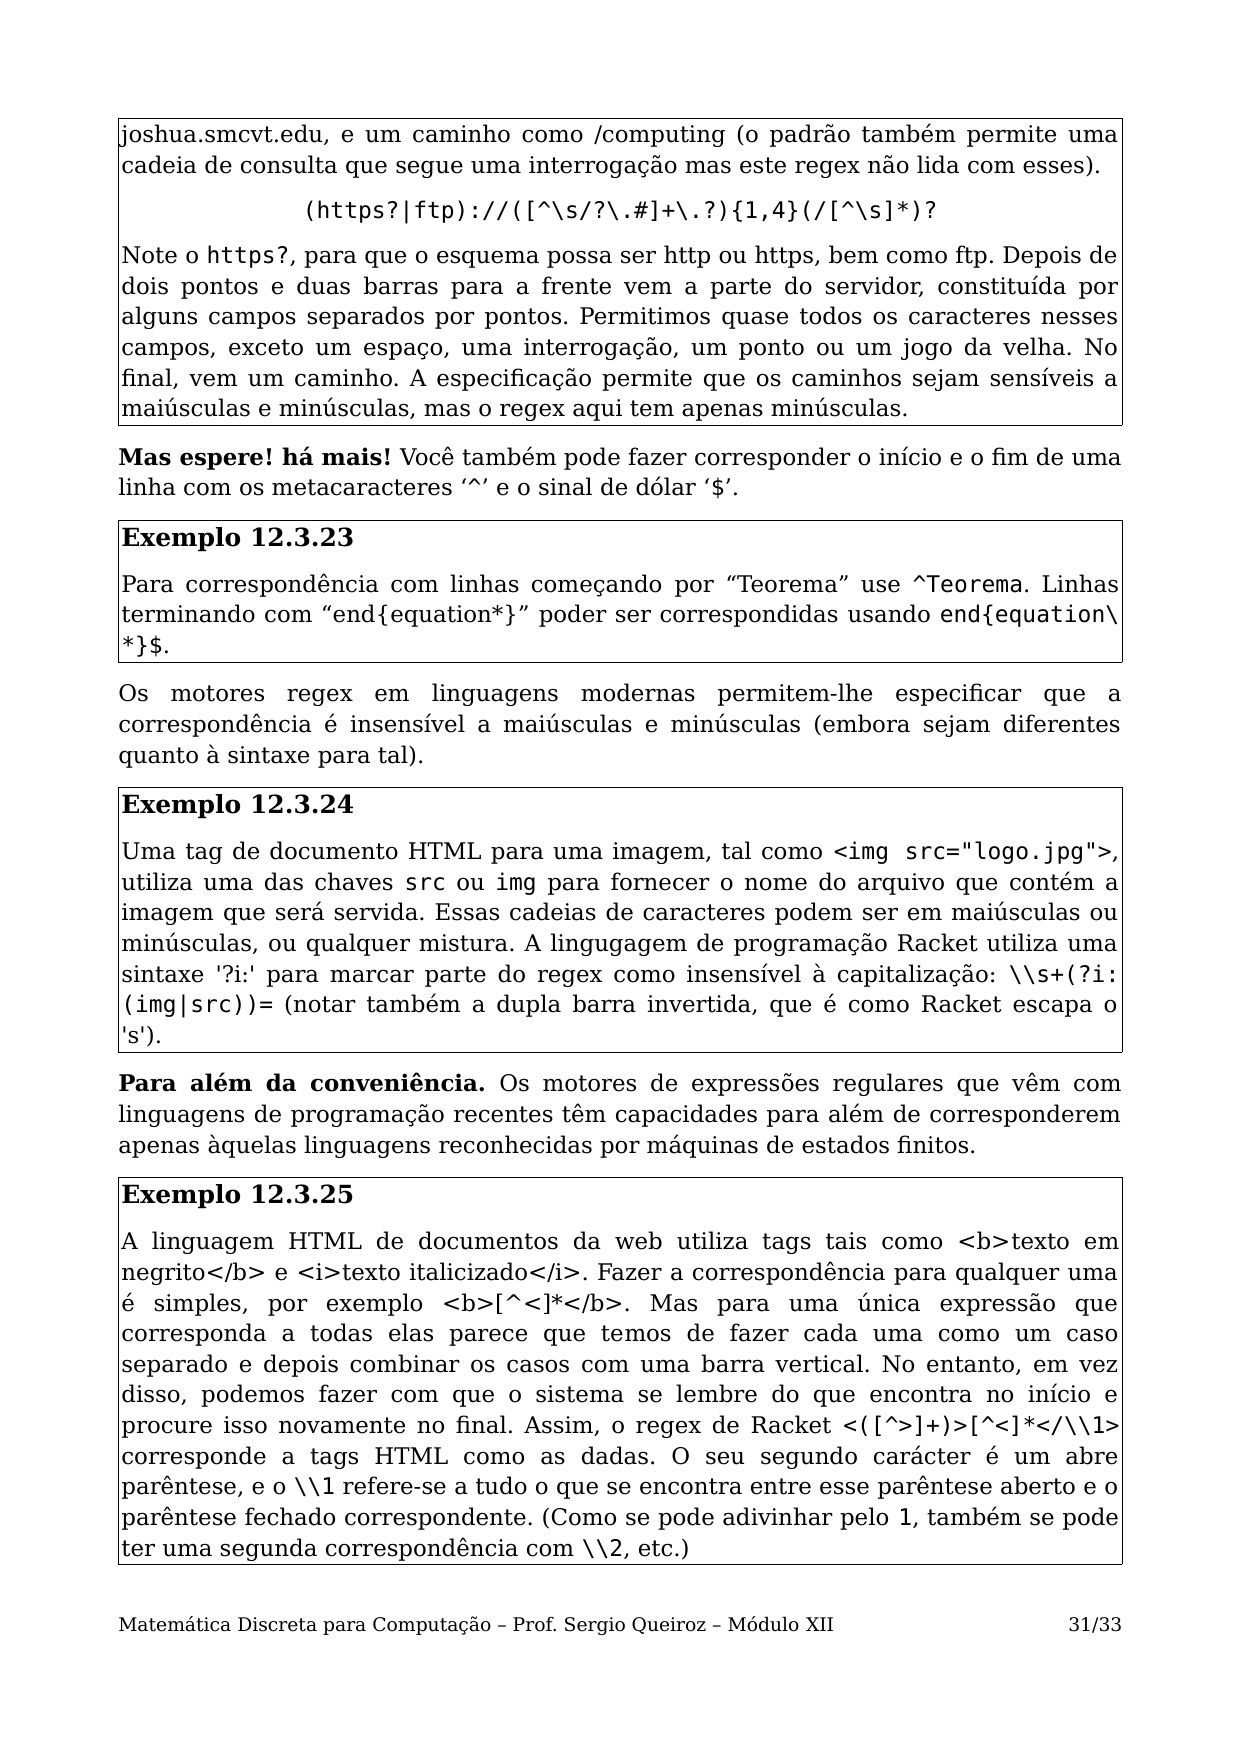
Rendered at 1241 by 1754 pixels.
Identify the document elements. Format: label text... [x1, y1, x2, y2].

text Exemplo 12.3.24 [119, 788, 1122, 819]
text Para correspondência com linhas começando por “Teorema” use ^Teorema. Linhas terminando com “end{equation*}” poder ser correspondidas usando end{equation\*}$. [119, 568, 1122, 662]
text Exemplo 12.3.25 [119, 1178, 1122, 1209]
text joshua.smcvt.edu, e um caminho como /computing (o padrão também permite uma cadeia de consulta que segue uma interrogação mas este regex não lida com esses). [119, 119, 1122, 178]
text A linguagem HTML de documentos da web utiliza tags tais como <b>texto em negrito</b> e <i>texto italicizado</i>. Fazer a correspondência para qualquer uma é simples, por exemplo <b>[^<]*</b>. Mas para uma única expressão que corresponda a todas elas parece que temos de fazer cada uma como um caso separado e depois combinar os casos com uma barra vertical. No entanto, em vez disso, podemos fazer com que o sistema se lembre do que encontra no início e procure isso novamente no final. Assim, o regex de Racket <([^>]+)>[^<]*</\\1> corresponde a tags HTML como as dadas. O seu segundo carácter é um abre parêntese, e o \\1 refere-se a tudo o que se encontra entre esse parêntese aberto e o parêntese fechado correspondente. (Como se pode adivinhar pelo 1, também se pode ter uma segunda correspondência com \\2, etc.) [119, 1225, 1122, 1564]
text (https?|ftp)://([^\s/?\.#]+\.?){1,4}(/[^\s]*)? [119, 194, 1122, 224]
text Mas espere! há mais! Você também pode fazer corresponder o início e o fim de uma linha com os metacaracteres ‘^’ e o sinal de dólar ‘$’. [118, 443, 1122, 501]
text Note o https?, para que o esquema possa ser http ou https, bem como ftp. Depois de dois pontos e duas barras para a frente vem a parte do servidor, constituída por alguns campos separados por pontos. Permitimos quase todos os caracteres nesses campos, exceto um espaço, uma interrogação, um ponto ou um jogo da velha. No final, vem um caminho. A especificação permite que os caminhos sejam sensíveis a maiúsculas e minúsculas, mas o regex aqui tem apenas minúsculas. [119, 239, 1122, 425]
text Para além da conveniência. Os motores de expressões regulares que vêm com linguagens de programação recentes têm capacidades para além de corresponderem apenas àquelas linguagens reconhecidas por máquinas de estados finitos. [118, 1070, 1122, 1158]
text Exemplo 12.3.23 [119, 521, 1122, 552]
text Os motores regex em linguagens modernas permitem-lhe especificar que a correspondência é insensível a maiúsculas e minúsculas (embora sejam diferentes quanto à sintaxe para tal). [118, 681, 1122, 768]
text Uma tag de documento HTML para uma imagem, tal como <img src="logo.jpg">, utiliza uma das chaves src ou img para fornecer o nome do arquivo que contém a imagem que será servida. Essas cadeias de caracteres podem ser em maiúsculas ou minúsculas, ou qualquer mistura. A lingugagem de programação Racket utiliza uma sintaxe '?i:' para marcar parte do regex como insensível à capitalização: \\s+(?i:(img|src))= (notar também a dupla barra invertida, que é como Racket escapa o 's'). [119, 835, 1122, 1052]
